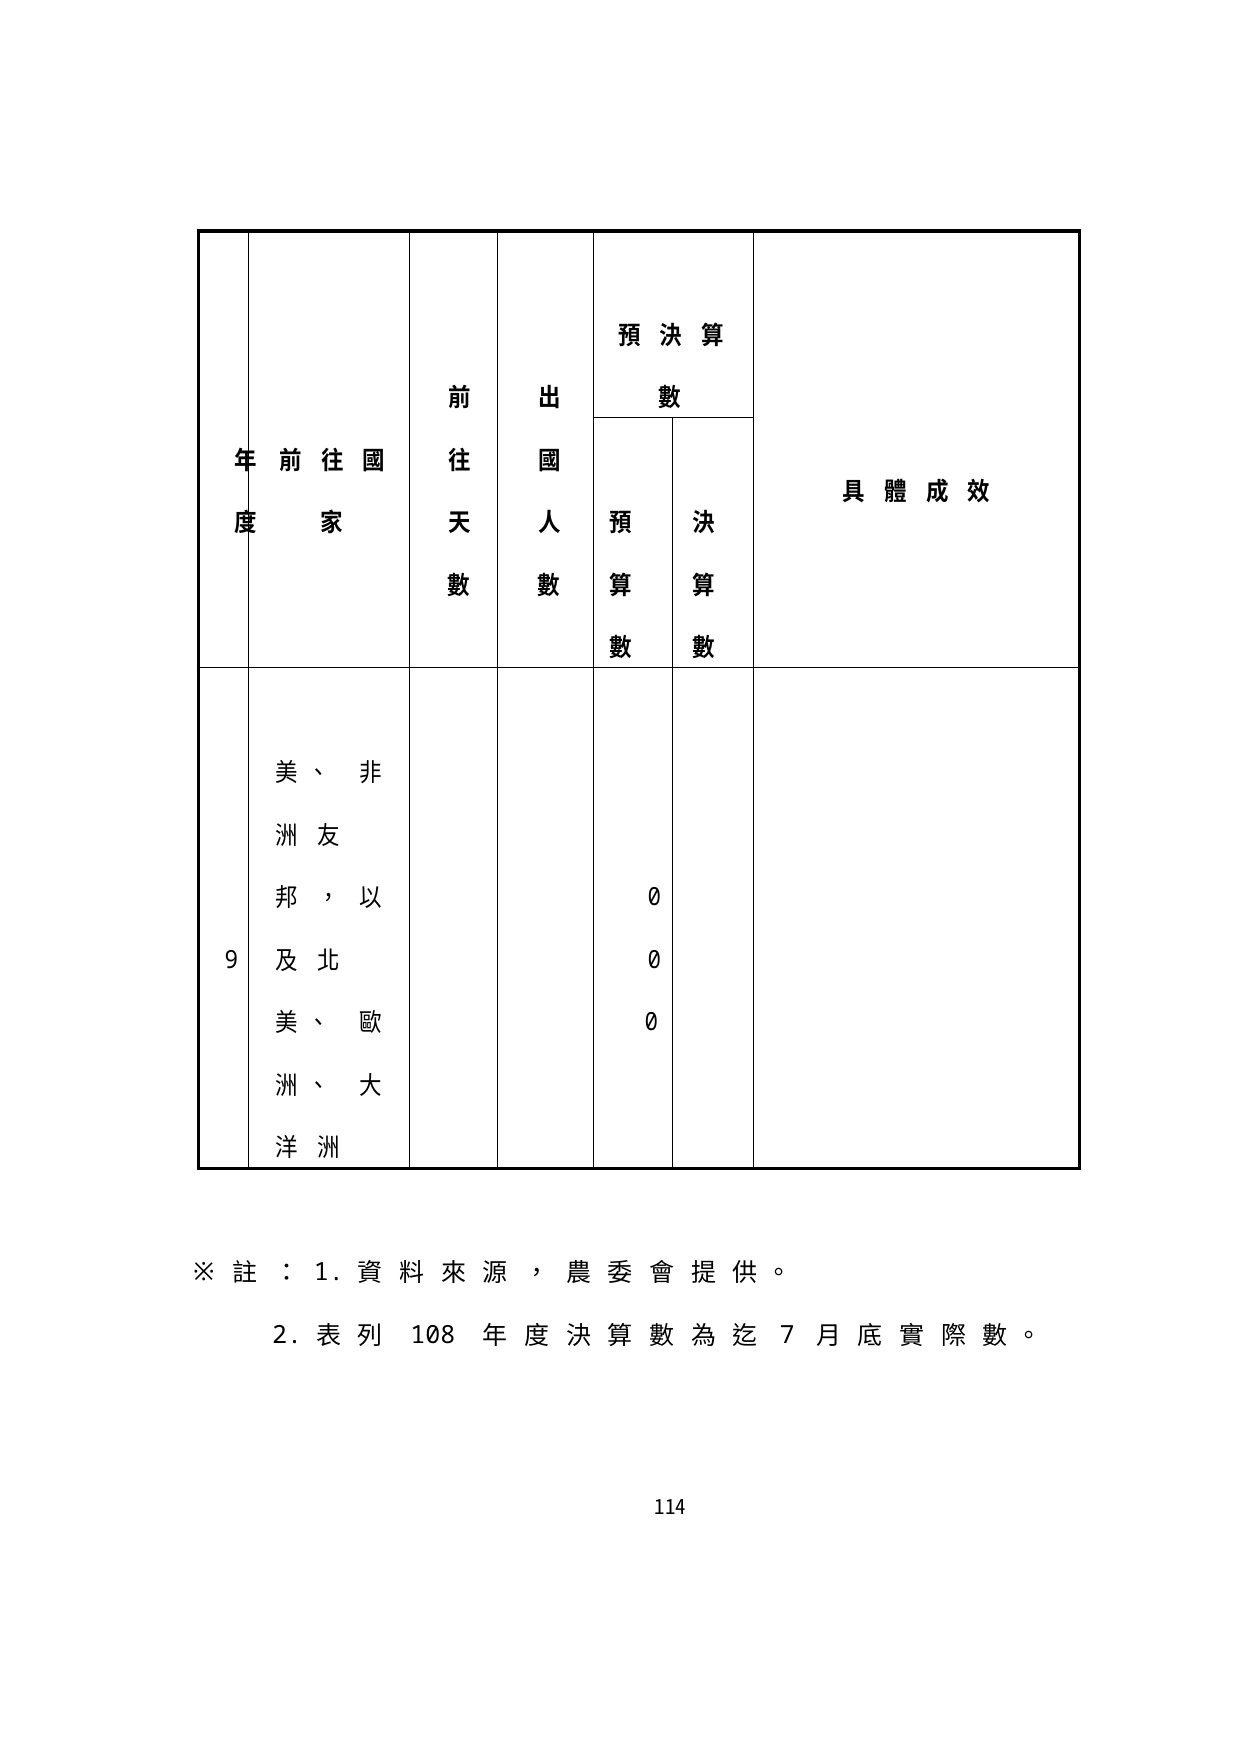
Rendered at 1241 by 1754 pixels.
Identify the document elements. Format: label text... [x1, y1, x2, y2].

table_header 年度 [200, 233, 248, 667]
table_cell - [754, 668, 1078, 1167]
table_cell 000 [594, 668, 672, 1167]
table_cell [410, 668, 497, 1167]
table_header 具體成效 [754, 233, 1078, 667]
table_cell - [673, 668, 753, 1167]
text ※註：1.資料來源，農委會提供。 [183, 1229, 1058, 1292]
table_cell 預算數 [594, 418, 672, 667]
table_cell 9 [200, 668, 248, 1167]
table_header 預決算數 [594, 233, 753, 417]
table_header 前往天數 [410, 233, 497, 667]
table_header 出國人數 [498, 233, 593, 667]
table_cell [498, 668, 593, 1167]
table_cell 決算數 [673, 418, 753, 667]
text 2.表列108年度決算數為迄7月底實際數。 [183, 1292, 1058, 1354]
table_header 前往國家 [249, 233, 409, 667]
table_cell 美、非洲友邦，以及北美、歐洲、大洋洲 [249, 668, 409, 1167]
